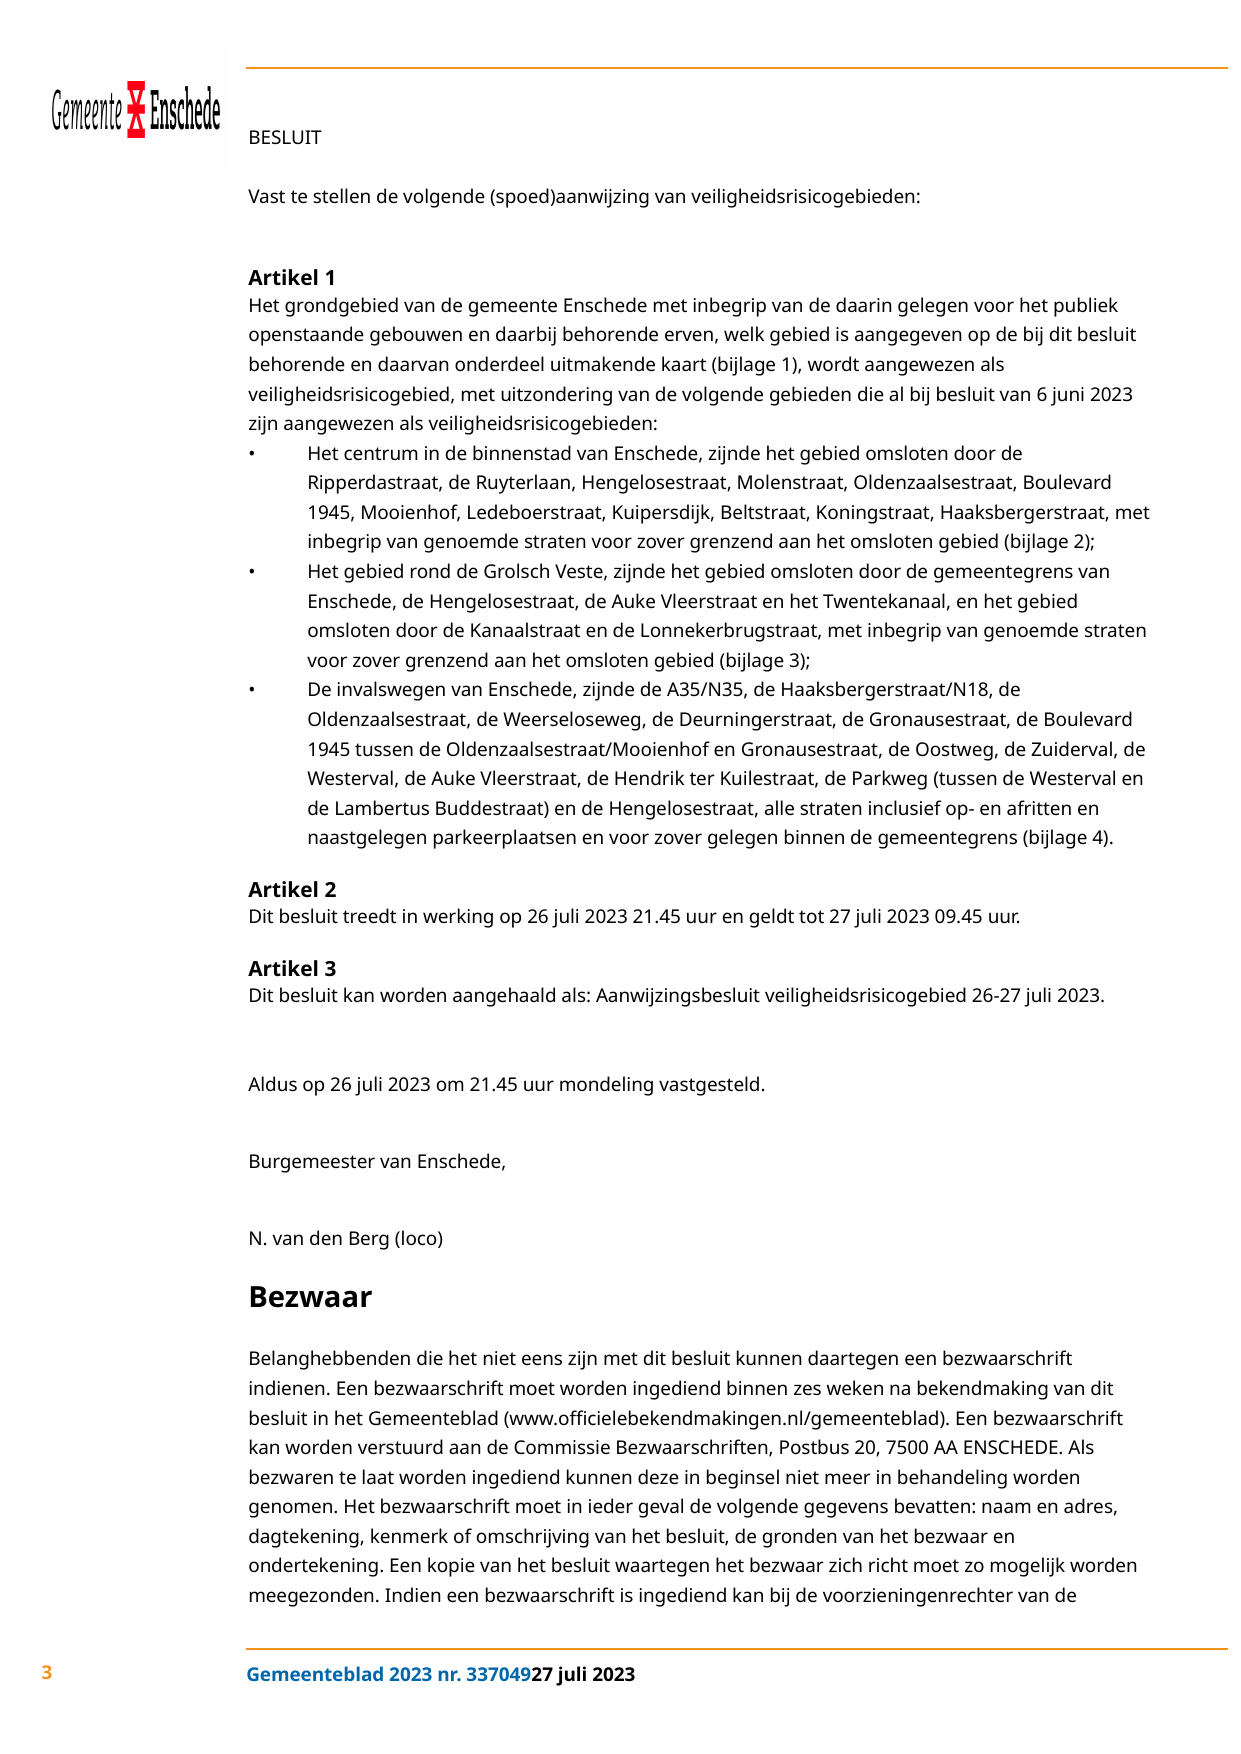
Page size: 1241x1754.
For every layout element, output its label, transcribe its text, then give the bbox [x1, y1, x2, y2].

text Dit besluit treedt in werking op 26 juli 2023 21.45 uur en geldt tot 27 juli 2023 09.45 uur. [248, 903, 1152, 929]
list De invalswegen van Enschede, zijnde de A35/N35, de Haaksbergerstraat/N18, de Oldenzaalsestraat, de Weerseloseweg, de Deurningerstraat, de Gronausestraat, de Boulevard 1945 tussen de Oldenzaalsestraat/Mooienhof en Gronausestraat, de Oostweg, de Zuiderval, de Westerval, de Auke Vleerstraat, de Hendrik ter Kuilestraat, de Parkweg (tussen de Westerval en de Lambertus Buddestraat) en de Hengelosestraat, alle straten inclusief op- en afritten en naastgelegen parkeerplaatsen en voor zover gelegen binnen de gemeentegrens (bijlage 4). [248, 677, 1152, 850]
text Het grondgebied van de gemeente Enschede met inbegrip van de daarin gelegen voor het publiek openstaande gebouwen en daarbij behorende erven, welk gebied is aangegeven op de bij dit besluit behorende en daarvan onderdeel uitmakende kaart (bijlage 1), wordt aangewezen als veiligheidsrisicogebied, met uitzondering van de volgende gebieden die al bij besluit van 6 juni 2023 zijn aangewezen als veiligheidsrisicogebieden: [248, 292, 1152, 436]
picture [41, 47, 231, 172]
text Aldus op 26 juli 2023 om 21.45 uur mondeling vastgesteld. [248, 1071, 1152, 1097]
text Vast te stellen de volgende (spoed)aanwijzing van veiligheidsrisicogebieden: [248, 183, 1152, 209]
text Artikel 1 [248, 263, 1152, 292]
text N. van den Berg (loco) [248, 1225, 1152, 1251]
list Het gebied rond de Grolsch Veste, zijnde het gebied omsloten door de gemeentegrens van Enschede, de Hengelosestraat, de Auke Vleerstraat en het Twentekanaal, en het gebied omsloten door de Kanaalstraat en de Lonnekerbrugstraat, met inbegrip van genoemde straten voor zover grenzend aan het omsloten gebied (bijlage 3); [248, 558, 1152, 673]
text Artikel 3 [248, 954, 1152, 982]
text Bezwaar [248, 1277, 1152, 1316]
text Dit besluit kan worden aangehaald als: Aanwijzingsbesluit veiligheidsrisicogebied 26-27 juli 2023. [248, 982, 1152, 1008]
text Burgemeester van Enschede, [248, 1148, 1152, 1174]
text Belanghebbenden die het niet eens zijn met dit besluit kunnen daartegen een bezwaarschrift indienen. Een bezwaarschrift moet worden ingediend binnen zes weken na bekendmaking van dit besluit in het Gemeenteblad (www.officielebekendmakingen.nl/gemeenteblad). Een bezwaarschrift kan worden verstuurd aan de Commissie Bezwaarschriften, Postbus 20, 7500 AA ENSCHEDE. Als bezwaren te laat worden ingediend kunnen deze in beginsel niet meer in behandeling worden genomen. Het bezwaarschrift moet in ieder geval de volgende gegevens bevatten: naam en adres, dagtekening, kenmerk of omschrijving van het besluit, de gronden van het bezwaar en ondertekening. Een kopie van het besluit waartegen het bezwaar zich richt moet zo mogelijk worden meegezonden. Indien een bezwaarschrift is ingediend kan bij de voorzieningenrechter van de [248, 1346, 1152, 1608]
text BESLUIT [248, 124, 1152, 150]
text Artikel 2 [248, 875, 1152, 903]
list Het centrum in de binnenstad van Enschede, zijnde het gebied omsloten door de Ripperdastraat, de Ruyterlaan, Hengelosestraat, Molenstraat, Oldenzaalsestraat, Boulevard 1945, Mooienhof, Ledeboerstraat, Kuipersdijk, Beltstraat, Koningstraat, Haaksbergerstraat, met inbegrip van genoemde straten voor zover grenzend aan het omsloten gebied (bijlage 2); [248, 440, 1152, 554]
